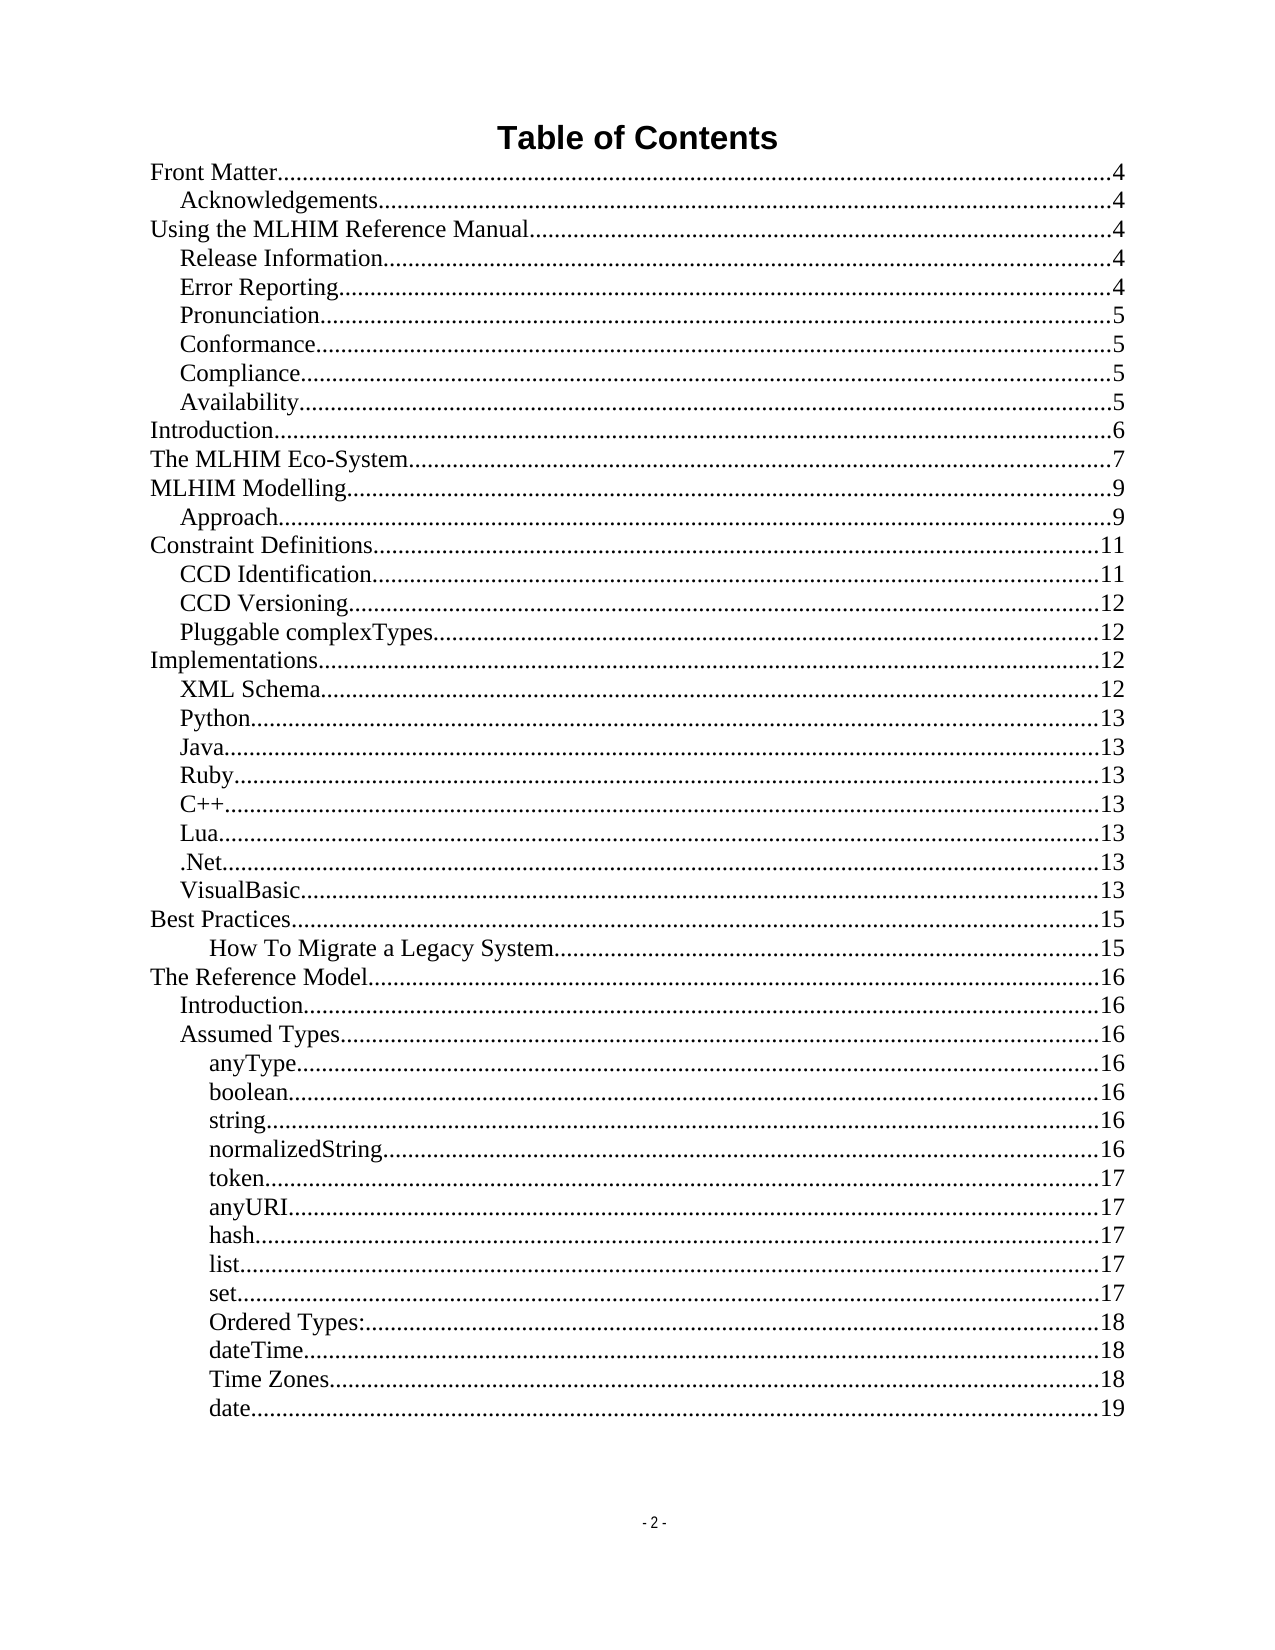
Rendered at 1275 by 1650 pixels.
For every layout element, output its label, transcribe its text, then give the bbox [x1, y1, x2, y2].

text token 17 [209, 1163, 1125, 1192]
text Front Matter 4 [150, 157, 1125, 185]
text Java 13 [179, 732, 1125, 760]
text Constraint Definitions 11 [150, 530, 1125, 559]
text Error Reporting 4 [179, 272, 1125, 300]
text XML Schema 12 [179, 674, 1125, 703]
text How To Migrate a Legacy System 15 [209, 933, 1125, 962]
text boolean 16 [209, 1077, 1125, 1105]
text CCD Versioning 12 [179, 588, 1125, 617]
text string 16 [209, 1105, 1125, 1134]
text C++ 13 [179, 789, 1125, 818]
text Pluggable complexTypes 12 [179, 617, 1125, 645]
text Ordered Types: 18 [209, 1307, 1125, 1335]
text Ruby 13 [179, 760, 1125, 789]
text hash 17 [209, 1220, 1125, 1249]
text list 17 [209, 1249, 1125, 1278]
text set 17 [209, 1278, 1125, 1307]
text Compliance 5 [179, 358, 1125, 387]
text Python 13 [179, 703, 1125, 732]
text anyType 16 [209, 1048, 1125, 1077]
subtitle Table of Contents [150, 118, 1125, 157]
text Introduction 6 [150, 415, 1125, 444]
text date 19 [209, 1393, 1125, 1422]
text Implementations 12 [150, 645, 1125, 674]
text Availability 5 [179, 387, 1125, 415]
text CCD Identification 11 [179, 559, 1125, 588]
text The MLHIM Eco-System 7 [150, 444, 1125, 473]
text Assumed Types 16 [179, 1019, 1125, 1048]
text Lua 13 [179, 818, 1125, 847]
text .Net 13 [179, 847, 1125, 875]
text anyURI 17 [209, 1192, 1125, 1220]
text The Reference Model 16 [150, 962, 1125, 990]
text normalizedString 16 [209, 1134, 1125, 1163]
text Approach 9 [179, 502, 1125, 530]
text dateTime 18 [209, 1335, 1125, 1364]
text Introduction 16 [179, 990, 1125, 1019]
text MLHIM Modelling 9 [150, 473, 1125, 502]
text Pronunciation 5 [179, 300, 1125, 329]
text Best Practices 15 [150, 904, 1125, 933]
text Time Zones 18 [209, 1364, 1125, 1393]
text Release Information 4 [179, 243, 1125, 272]
text Using the MLHIM Reference Manual 4 [150, 214, 1125, 243]
text Acknowledgements 4 [179, 185, 1125, 214]
text VisualBasic 13 [179, 875, 1125, 904]
text Conformance 5 [179, 329, 1125, 358]
